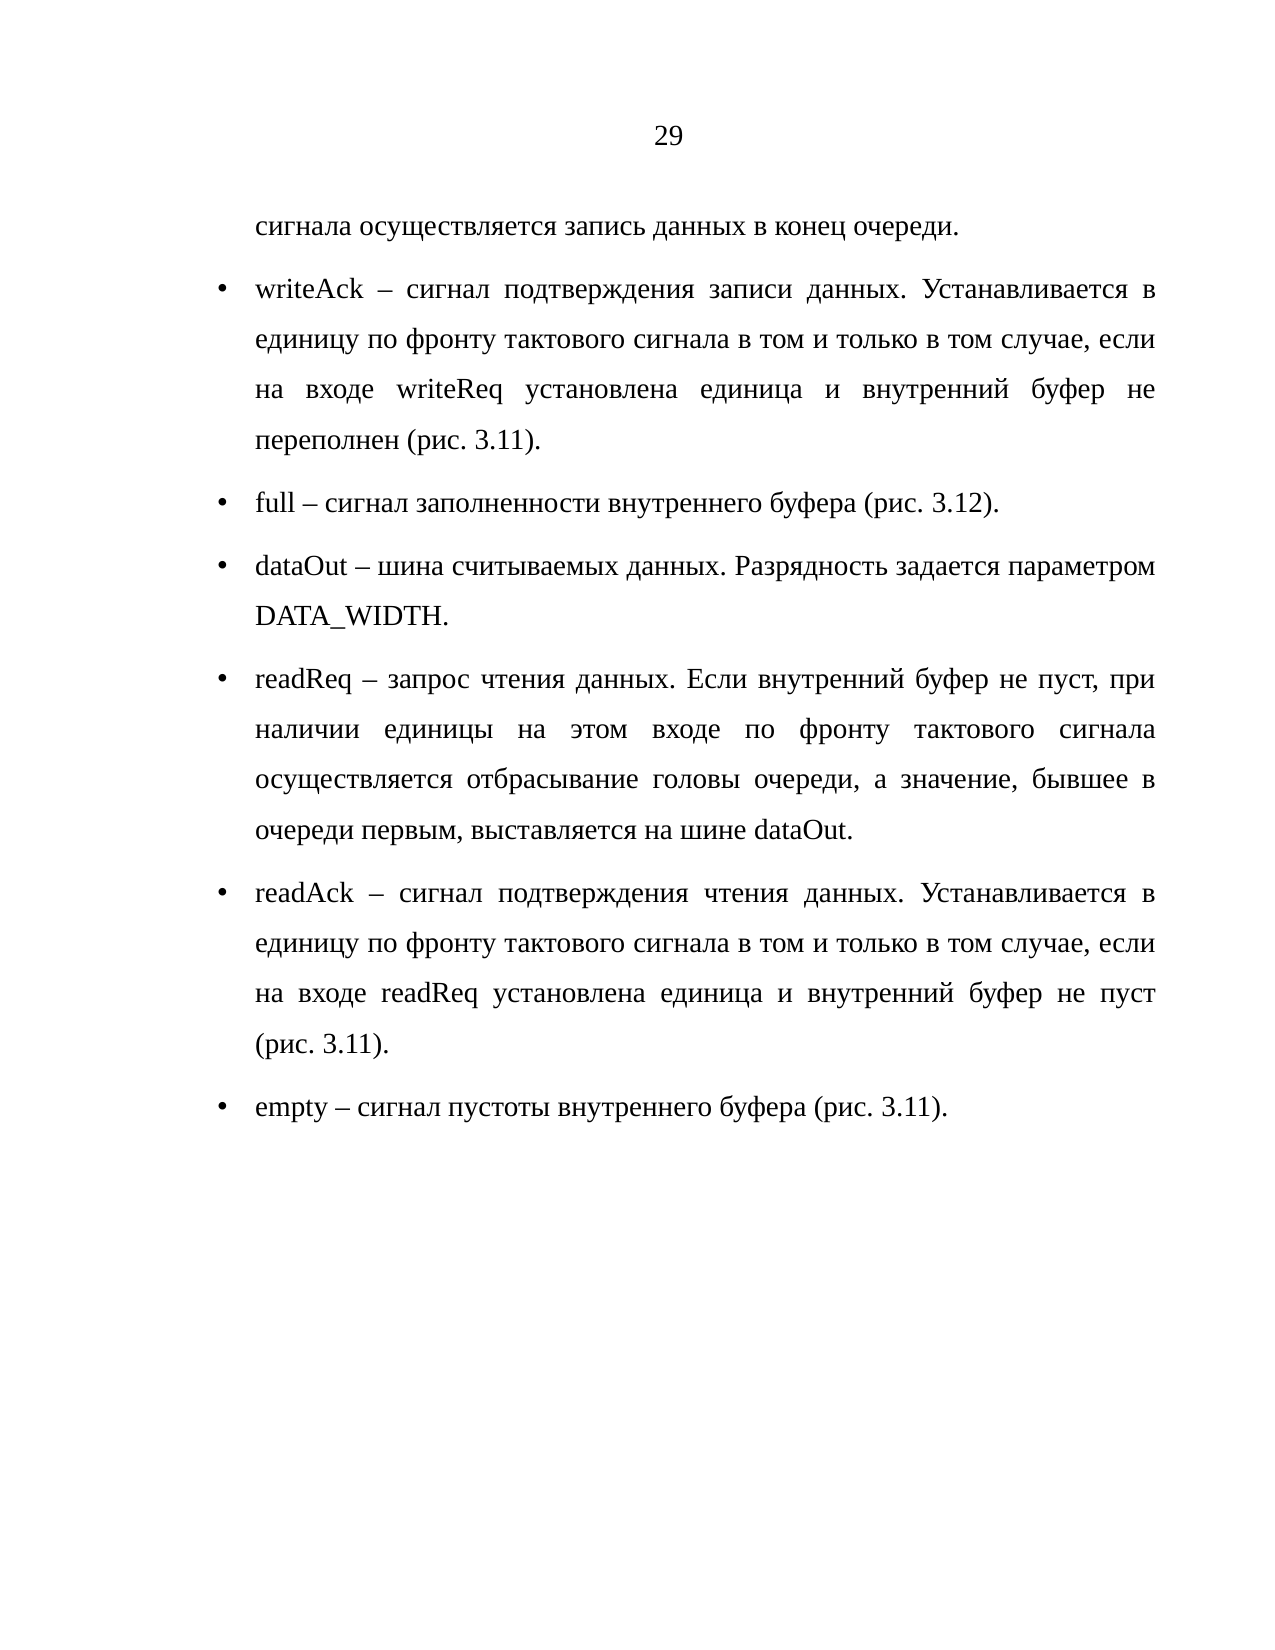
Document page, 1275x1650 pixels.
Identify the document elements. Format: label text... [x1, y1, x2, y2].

list empty – сигнал пустоты внутреннего буфера (рис. 3.11). [217, 1089, 1157, 1122]
list writeAck – сигнал подтверждения записи данных. Устанавливается в единицу по фронту тактового сигнала в том и только в том случае, если на входе writeReq установлена единица и внутренний буфер не переполнен (рис. 3.11). [217, 271, 1157, 456]
list dataOut – шина считываемых данных. Разрядность задается параметром DATA_WIDTH. [217, 548, 1157, 632]
list сигнала осуществляется запись данных в конец очереди. [217, 208, 1157, 242]
list full – сигнал заполненности внутреннего буфера (рис. 3.12). [217, 485, 1157, 518]
list readReq – запрос чтения данных. Если внутренний буфер не пуст, при наличии единицы на этом входе по фронту тактового сигнала осуществляется отбрасывание головы очереди, а значение, бывшее в очереди первым, выставляется на шине dataOut. [217, 661, 1157, 846]
list readAck – сигнал подтверждения чтения данных. Устанавливается в единицу по фронту тактового сигнала в том и только в том случае, если на входе readReq установлена единица и внутренний буфер не пуст (рис. 3.11). [217, 875, 1157, 1059]
